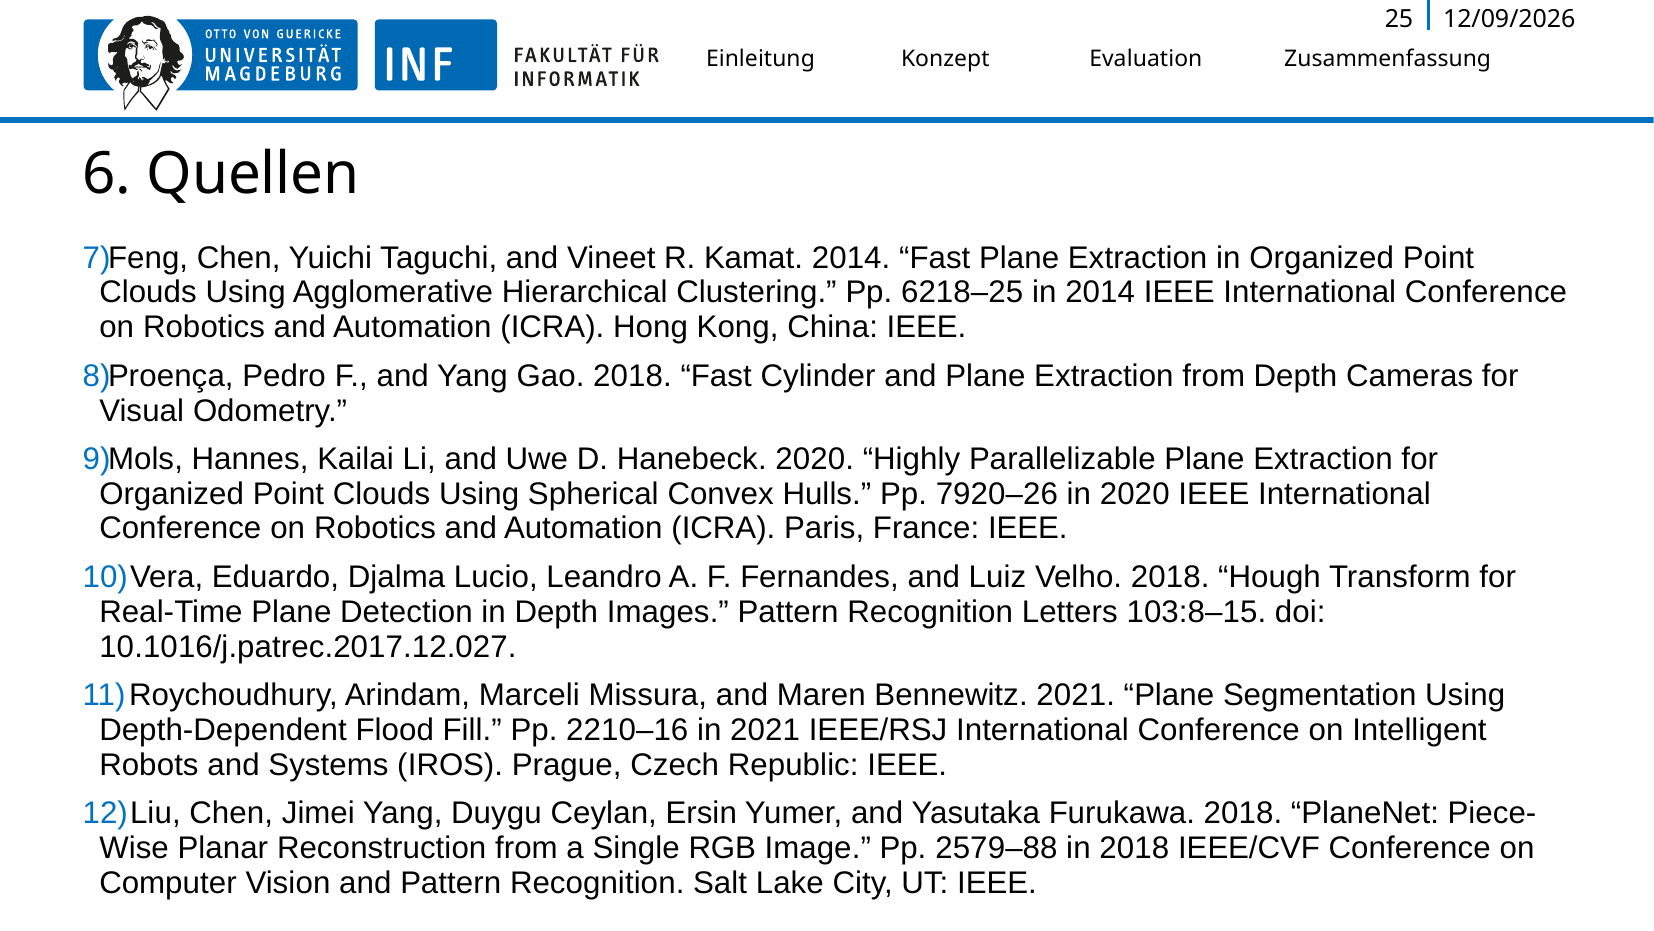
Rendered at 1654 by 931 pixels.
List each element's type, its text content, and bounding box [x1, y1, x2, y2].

title 6. Quellen [82, 131, 1571, 211]
list Feng, Chen, Yuichi Taguchi, and Vineet R. Kamat. 2014. “Fast Plane Extraction in Organized Point Clouds Using Agglomerative Hierarchical Clustering.” Pp. 6218–25 in 2014 IEEE International Conference on Robotics and Automation (ICRA). Hong Kong, China: IEEE. Proença, Pedro F., and Yang Gao. 2018. “Fast Cylinder and Plane Extraction from Depth Cameras for Visual Odometry.” Mols, Hannes, Kailai Li, and Uwe D. Hanebeck. 2020. “Highly Parallelizable Plane Extraction for Organized Point Clouds Using Spherical Convex Hulls.” Pp. 7920–26 in 2020 IEEE International Conference on Robotics and Automation (ICRA). Paris, France: IEEE. Vera, Eduardo, Djalma Lucio, Leandro A. F. Fernandes, and Luiz Velho. 2018. “Hough Transform for Real-Time Plane Detection in Depth Images.” Pattern Recognition Letters 103:8–15. doi: 10.1016/j.patrec.2017.12.027. Roychoudhury, Arindam, Marceli Missura, and Maren Bennewitz. 2021. “Plane Segmentation Using Depth-Dependent Flood Fill.” Pp. 2210–16 in 2021 IEEE/RSJ International Conference on Intelligent Robots and Systems (IROS). Prague, Czech Republic: IEEE. Liu, Chen, Jimei Yang, Duygu Ceylan, Ersin Yumer, and Yasutaka Furukawa. 2018. “PlaneNet: Piece-Wise Planar Reconstruction from a Single RGB Image.” Pp. 2579–88 in 2018 IEEE/CVF Conference on Computer Vision and Pattern Recognition. Salt Lake City, UT: IEEE. [82, 240, 1571, 916]
